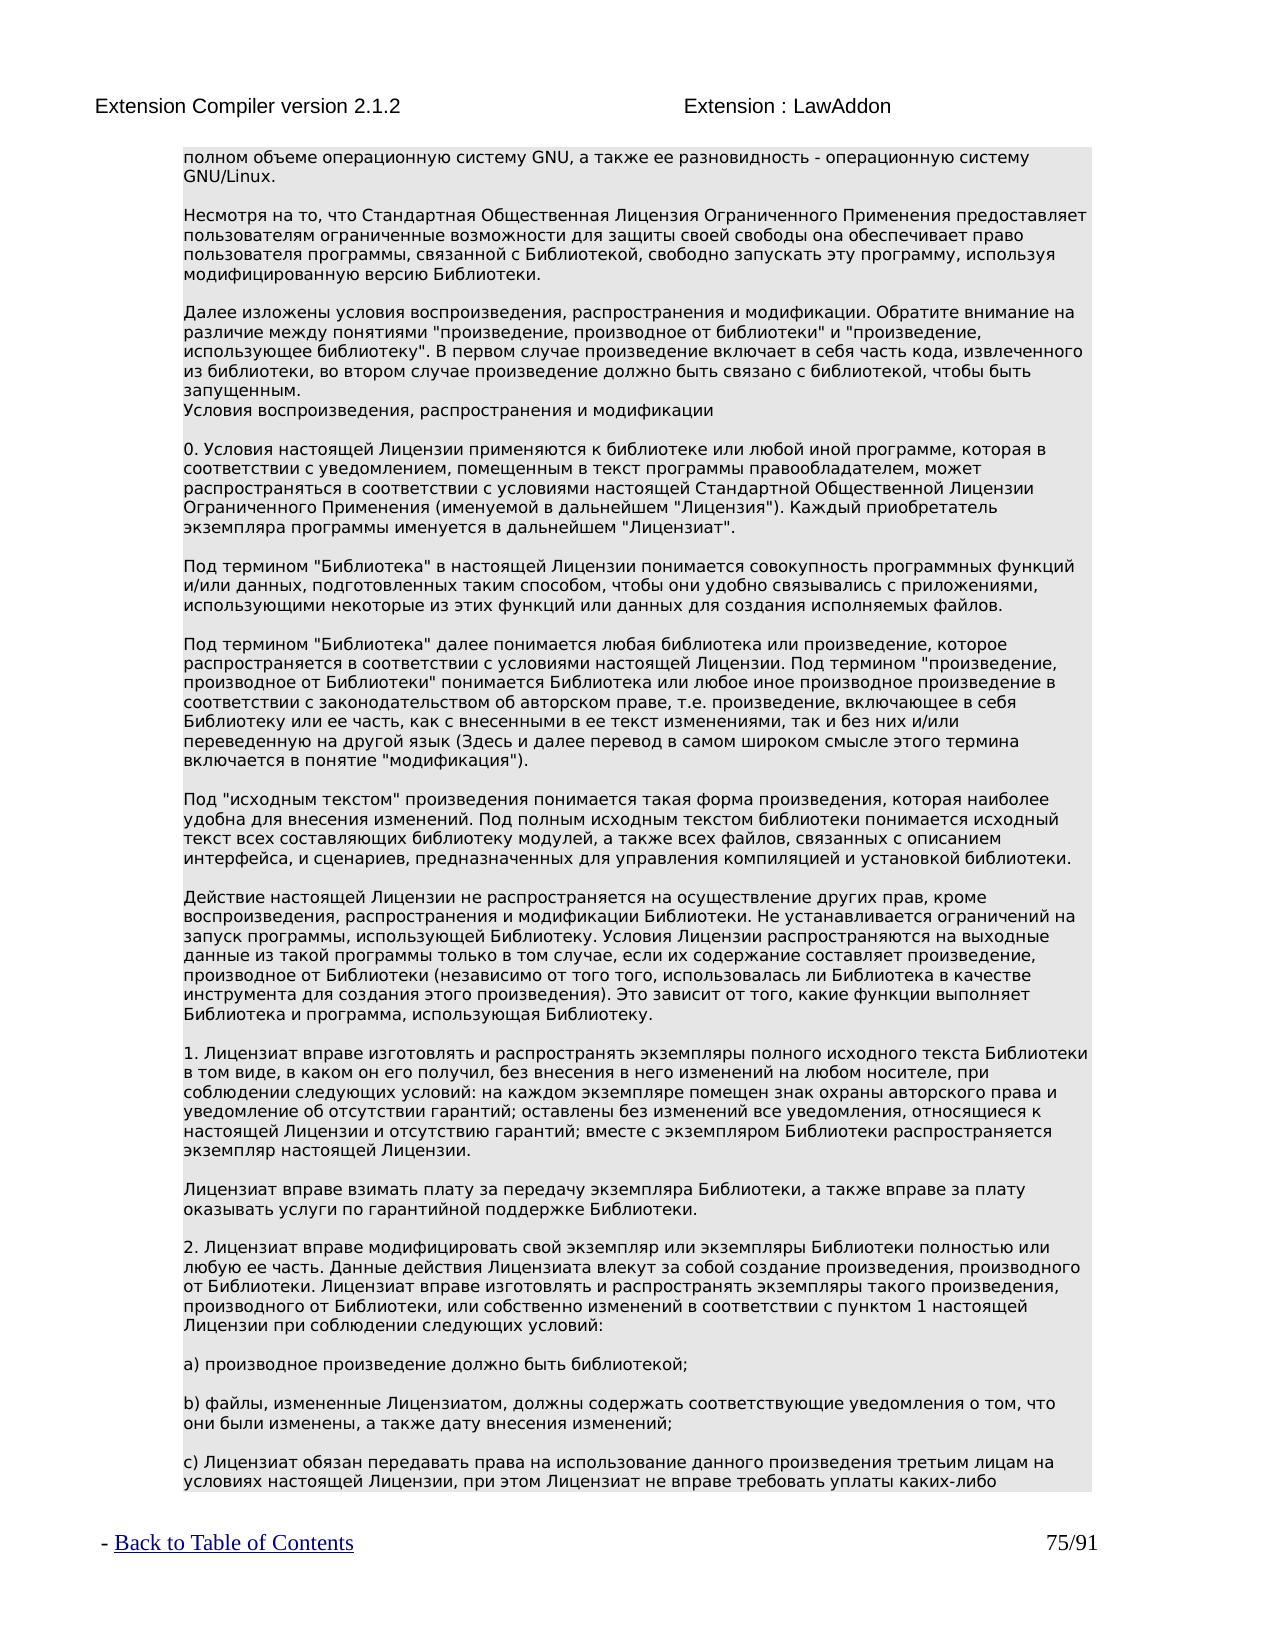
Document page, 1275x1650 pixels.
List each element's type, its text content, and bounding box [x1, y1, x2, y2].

text a) производное произведение должно быть библиотекой; [183, 1355, 1092, 1375]
text Лицензиат вправе взимать плату за передачу экземпляра Библиотеки, а также вправе за плату оказывать услуги по гарантийной поддержке Библиотеки. [183, 1180, 1092, 1219]
text 1. Лицензиат вправе изготовлять и распространять экземпляры полного исходного текста Библиотеки в том виде, в каком он его получил, без внесения в него изменений на любом носителе, при соблюдении следующих условий: на каждом экземпляре помещен знак охраны авторского права и уведомление об отсутствии гарантий; оставлены без изменений все уведомления, относящиеся к настоящей Лицензии и отсутствию гарантий; вместе с экземпляром Библиотеки распространяется экземпляр настоящей Лицензии. [183, 1043, 1092, 1160]
text Далее изложены условия воспроизведения, распространения и модификации. Обратите внимание на различие между понятиями "произведение, производное от библиотеки" и "произведение, использующее библиотеку". В первом случае произведение включает в себя часть кода, извлеченного из библиотеки, во втором случае произведение должно быть связано с библиотекой, чтобы быть запущенным. [183, 303, 1092, 401]
text Под "исходным текстом" произведения понимается такая форма произведения, которая наиболее удобна для внесения изменений. Под полным исходным текстом библиотеки понимается исходный текст всех составляющих библиотеку модулей, а также всех файлов, связанных с описанием интерфейса, и сценариев, предназначенных для управления компиляцией и установкой библиотеки. [183, 790, 1092, 868]
text Под термином "Библиотека" далее понимается любая библиотека или произведение, которое распространяется в соответствии с условиями настоящей Лицензии. Под термином "произведение, производное от Библиотеки" понимается Библиотека или любое иное производное произведение в соответствии с законодательством об авторском праве, т.е. произведение, включающее в себя Библиотеку или ее часть, как с внесенными в ее текст изменениями, так и без них и/или переведенную на другой язык (Здесь и далее перевод в самом широком смысле этого термина включается в понятие "модификация"). [183, 634, 1092, 771]
text Под термином "Библиотека" в настоящей Лицензии понимается совокупность программных функций и/или данных, подготовленных таким способом, чтобы они удобно связывались с приложениями, использующими некоторые из этих функций или данных для создания исполняемых файлов. [183, 557, 1092, 615]
text Условия воспроизведения, распространения и модификации [183, 401, 1092, 420]
text c) Лицензиат обязан передавать права на использование данного произведения третьим лицам на условиях настоящей Лицензии, при этом Лицензиат не вправе требовать уплаты каких-либо [183, 1453, 1092, 1492]
text полном объеме операционную систему GNU, а также ее разновидность - операционную систему GNU/Linux. [183, 147, 1092, 186]
text Действие настоящей Лицензии не распространяется на осуществление других прав, кроме воспроизведения, распространения и модификации Библиотеки. Не устанавливается ограничений на запуск программы, использующей Библиотеку. Условия Лицензии распространяются на выходные данные из такой программы только в том случае, если их содержание составляет произведение, производное от Библиотеки (независимо от того того, использовалась ли Библиотека в качестве инструмента для создания этого произведения). Это зависит от того, какие функции выполняет Библиотека и программа, использующая Библиотеку. [183, 888, 1092, 1024]
text b) файлы, измененные Лицензиатом, должны содержать соответствующие уведомления о том, что они были изменены, а также дату внесения изменений; [183, 1394, 1092, 1433]
text 2. Лицензиат вправе модифицировать свой экземпляр или экземпляры Библиотеки полностью или любую ее часть. Данные действия Лицензиата влекут за собой создание произведения, производного от Библиотеки. Лицензиат вправе изготовлять и распространять экземпляры такого произведения, производного от Библиотеки, или собственно изменений в соответствии с пунктом 1 настоящей Лицензии при соблюдении следующих условий: [183, 1238, 1092, 1336]
text Несмотря на то, что Стандартная Общественная Лицензия Ограниченного Применения предоставляет пользователям ограниченные возможности для защиты своей свободы она обеспечивает право пользователя программы, связанной с Библиотекой, свободно запускать эту программу, используя модифицированную версию Библиотеки. [183, 206, 1092, 284]
text 0. Условия настоящей Лицензии применяются к библиотеке или любой иной программе, которая в соответствии с уведомлением, помещенным в текст программы правообладателем, может распространяться в соответствии с условиями настоящей Стандартной Общественной Лицензии Ограниченного Применения (именуемой в дальнейшем "Лицензия"). Каждый приобретатель экземпляра программы именуется в дальнейшем "Лицензиат". [183, 440, 1092, 537]
